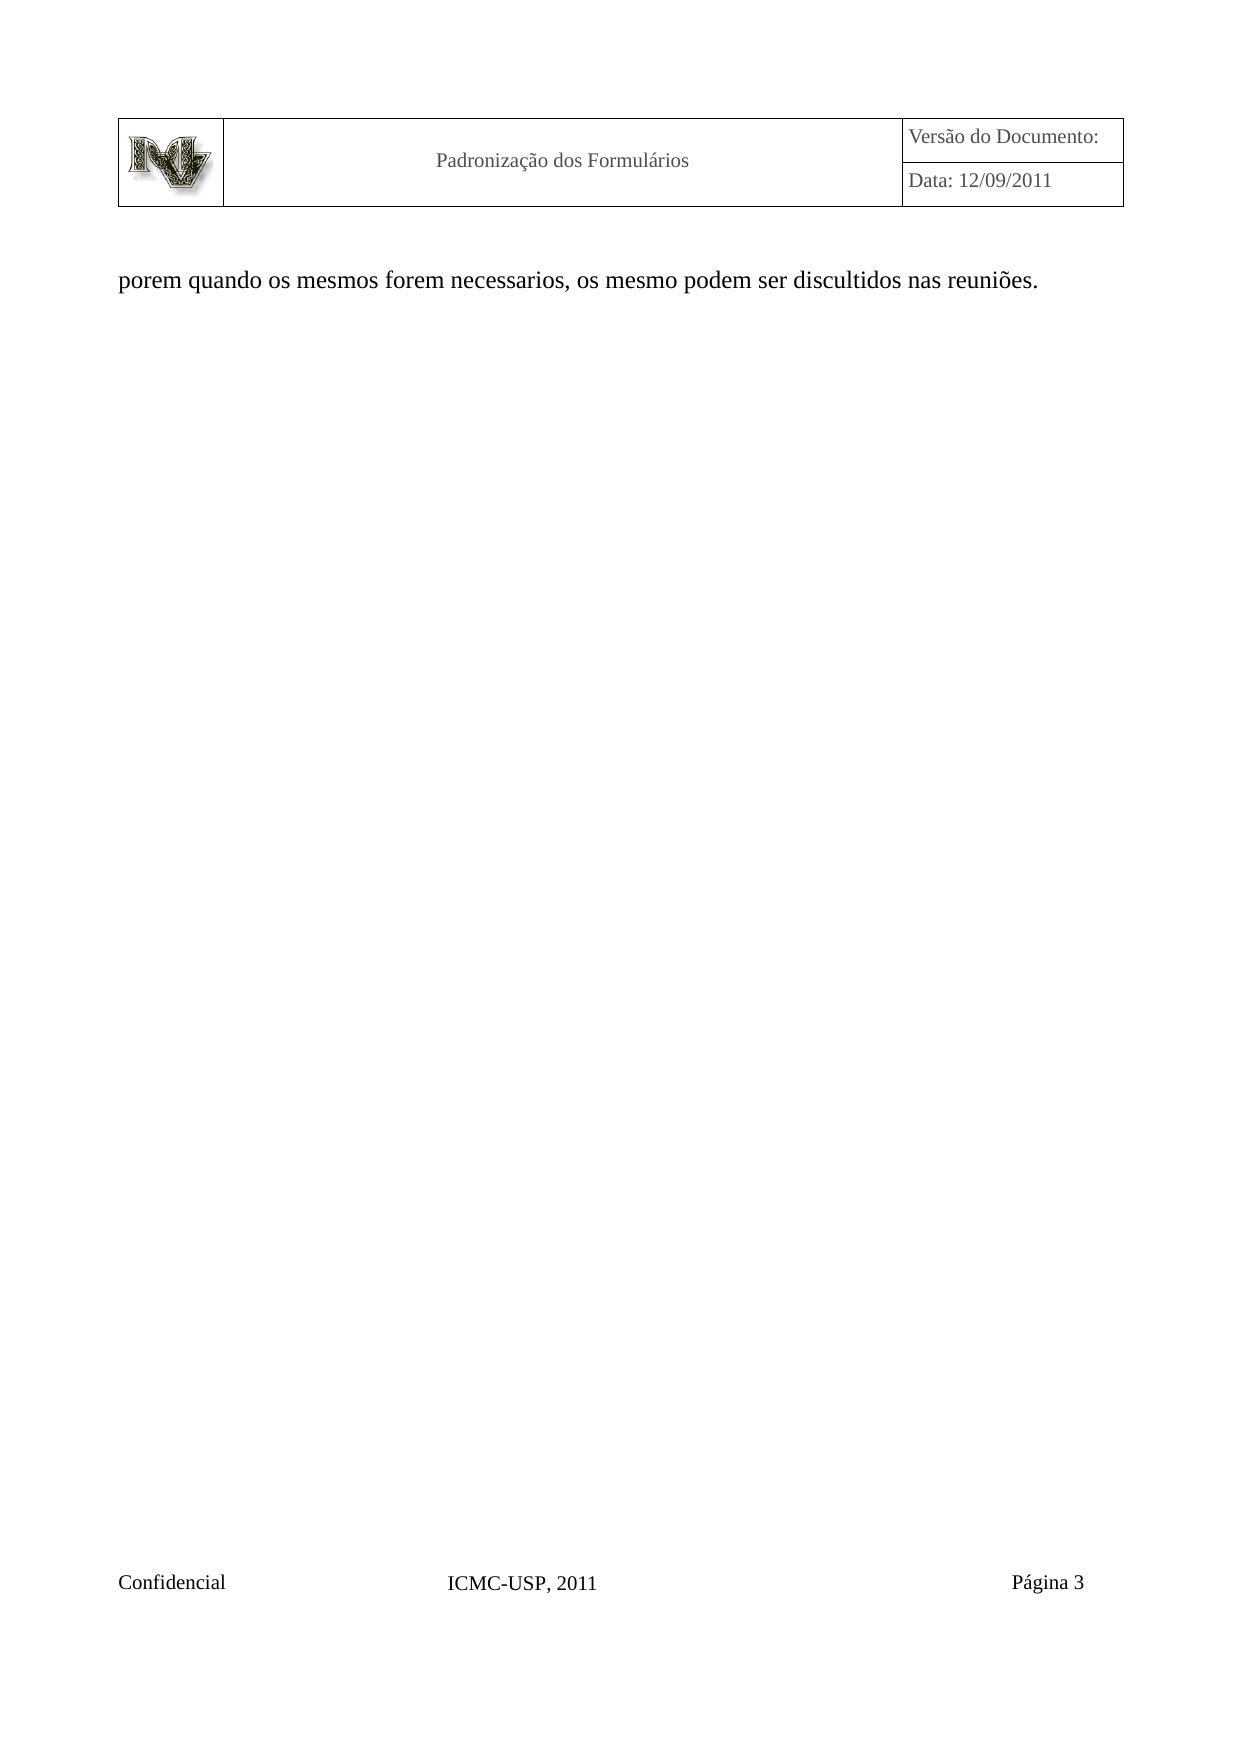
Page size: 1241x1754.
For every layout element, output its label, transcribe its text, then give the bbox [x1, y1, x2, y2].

picture [123, 125, 214, 200]
text porem quando os mesmos forem necessarios, os mesmo podem ser discultidos nas reuniões. [118, 265, 1122, 293]
